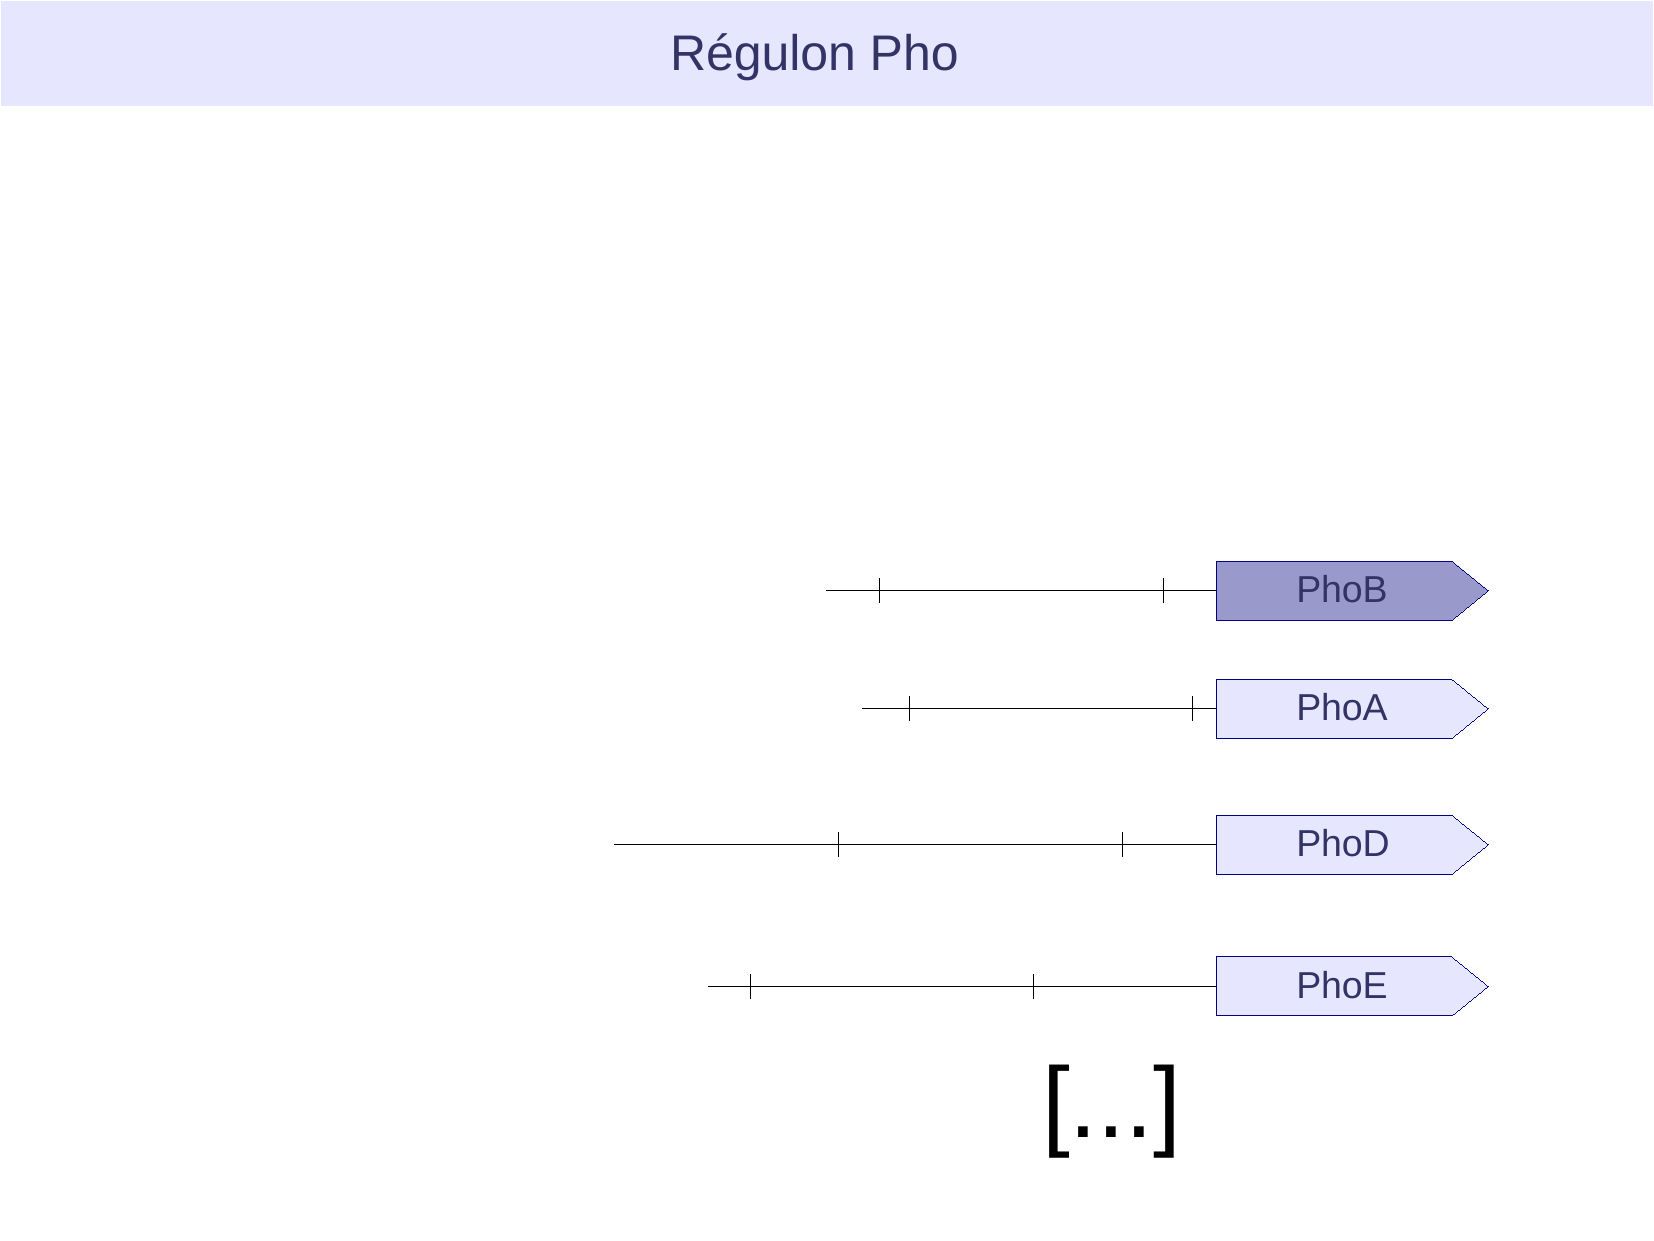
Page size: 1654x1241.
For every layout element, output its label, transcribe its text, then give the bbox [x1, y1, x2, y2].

text_box [1216, 561, 1489, 621]
text_box [0, 0, 1654, 107]
text_box [1216, 956, 1489, 1016]
text_box Régulon Pho [655, 17, 974, 89]
text_box PhoA [1281, 679, 1403, 736]
text_box PhoB [1281, 561, 1403, 618]
text_box [1216, 815, 1489, 875]
text_box PhoD [1281, 815, 1405, 872]
text_box [1216, 679, 1489, 739]
text_box [...] [1027, 1039, 1196, 1167]
text_box PhoE [1281, 956, 1403, 1014]
